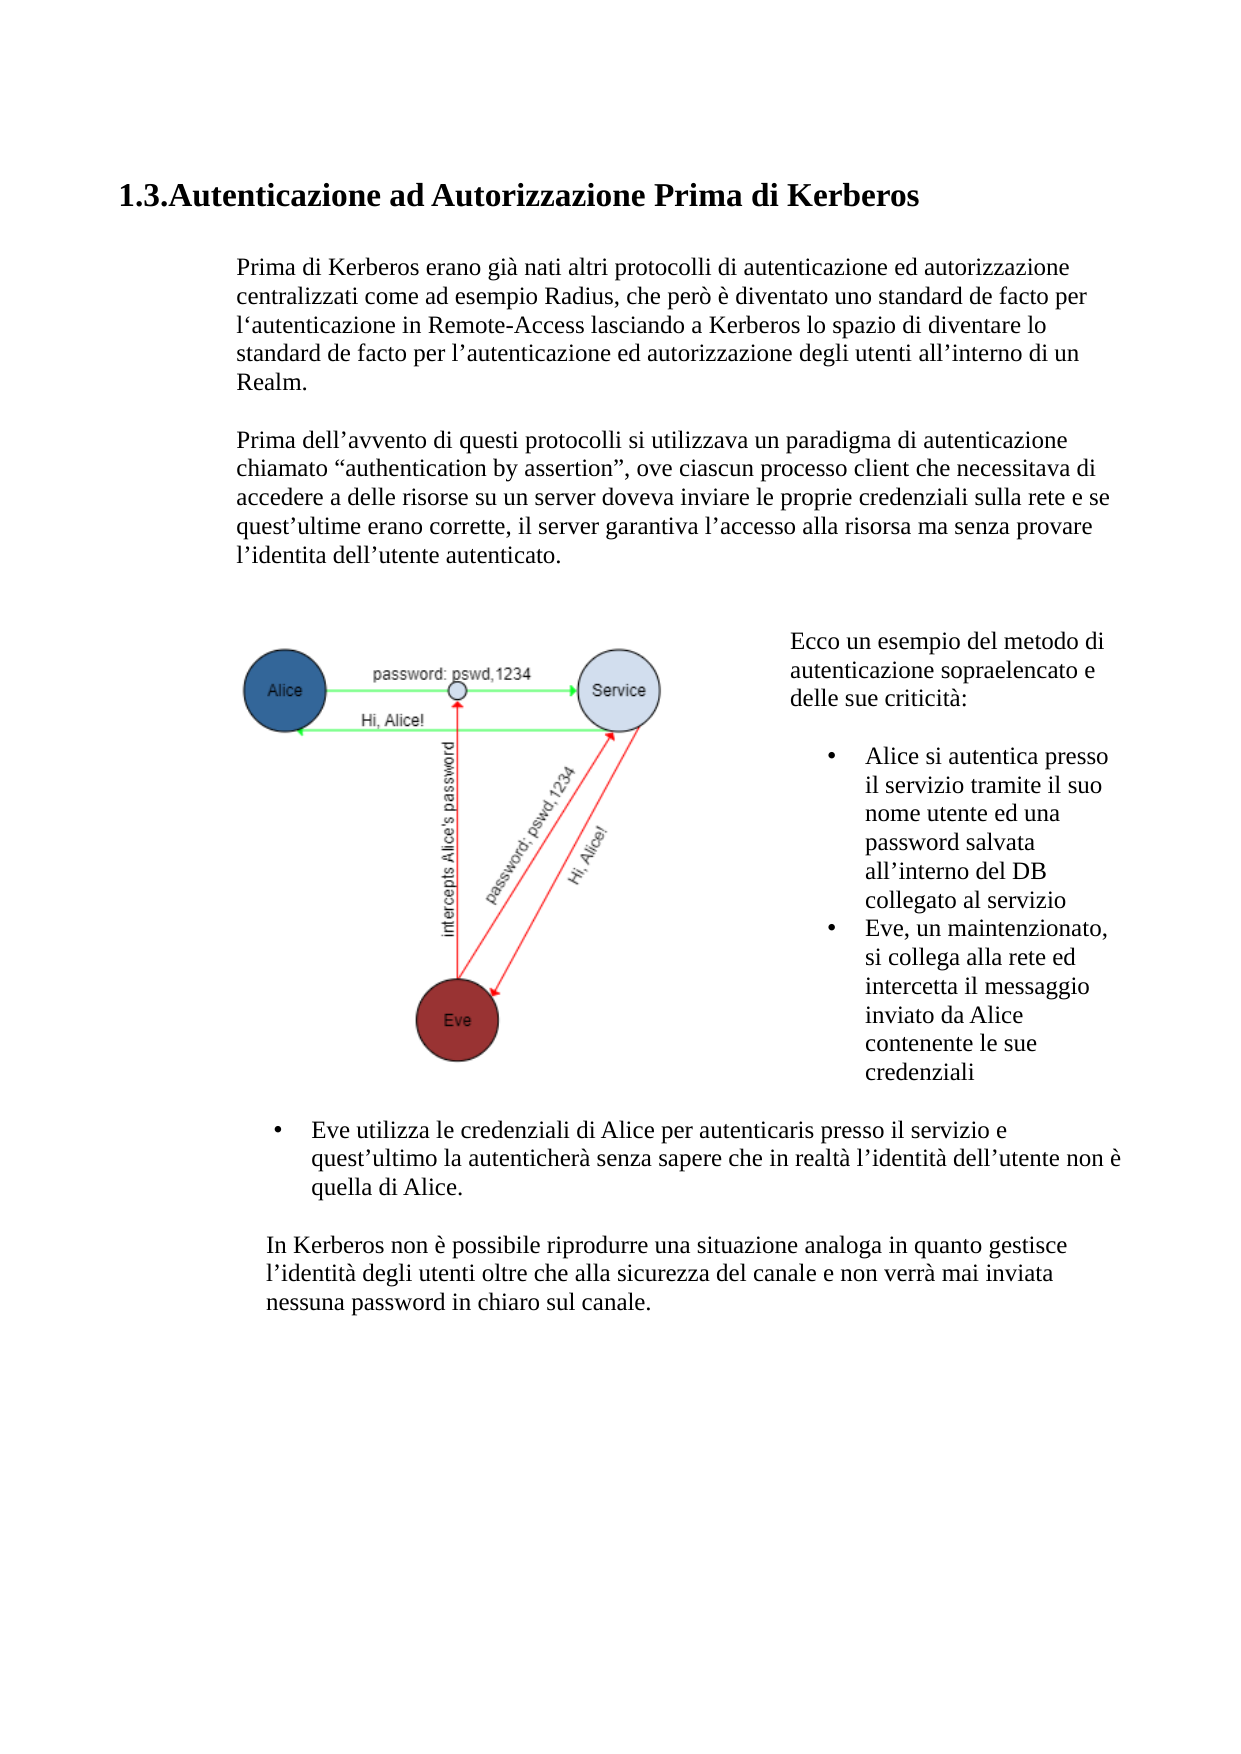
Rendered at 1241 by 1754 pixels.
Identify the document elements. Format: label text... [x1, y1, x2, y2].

text Ecco un esempio del metodo di autenticazione sopraelencato e delle sue criticità: [236, 626, 1122, 712]
list Eve utilizza le credenziali di Alice per autenticaris presso il servizio e quest’ultimo la autenticherà senza sapere che in realtà l’identità dell’utente non è quella di Alice. [274, 1115, 1122, 1201]
list Alice si autentica presso il servizio tramite il suo nome utente ed una password salvata all’interno del DB collegato al servizio [672, 741, 1122, 913]
list Eve, un maintenzionato, si collega alla rete ed intercetta il messaggio inviato da Alice contenente le sue credenziali [274, 913, 1122, 1086]
picture [232, 635, 672, 1074]
text 1.3.Autenticazione ad Autorizzazione Prima di Kerberos [118, 176, 1122, 214]
text Prima dell’avvento di questi protocolli si utilizzava un paradigma di autenticazione chiamato “authentication by assertion”, ove ciascun processo client che necessitava di accedere a delle risorse su un server doveva inviare le proprie credenziali sulla rete e se quest’ultime erano corrette, il server garantiva l’accesso alla risorsa ma senza provare l’identita dell’utente autenticato. [236, 425, 1122, 568]
text Prima di Kerberos erano già nati altri protocolli di autenticazione ed autorizzazione centralizzati come ad esempio Radius, che però è diventato uno standard de facto per l‘autenticazione in Remote-Access lasciando a Kerberos lo spazio di diventare lo standard de facto per l’autenticazione ed autorizzazione degli utenti all’interno di un Realm. [236, 252, 1122, 396]
text In Kerberos non è possibile riprodurre una situazione analoga in quanto gestisce l’identità degli utenti oltre che alla sicurezza del canale e non verrà mai inviata nessuna password in chiaro sul canale. [118, 1230, 1122, 1316]
